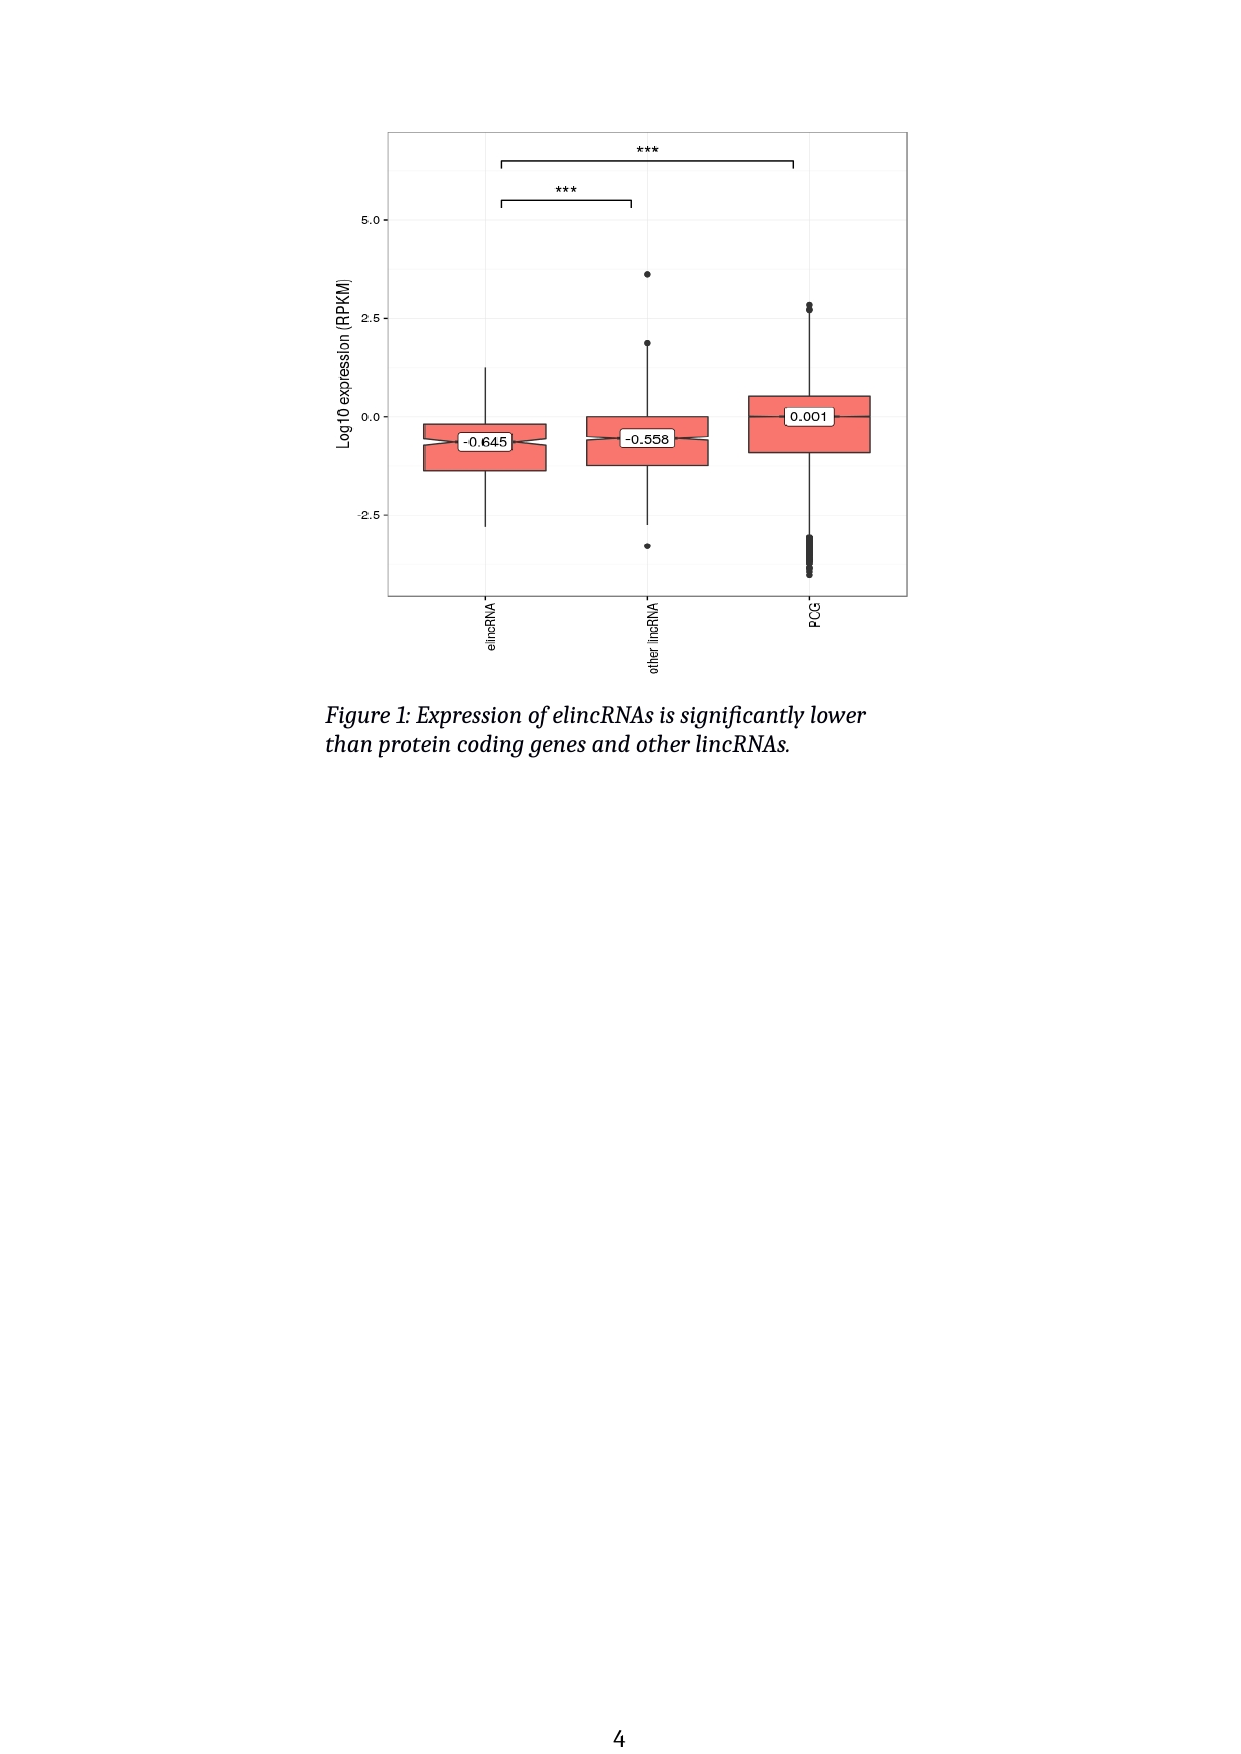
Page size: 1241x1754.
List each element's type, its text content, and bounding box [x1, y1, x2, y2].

text Figure 1: Expression of elincRNAs is significantly lower than protein coding genes and other lincRNAs. [325, 701, 915, 758]
picture [325, 124, 915, 701]
